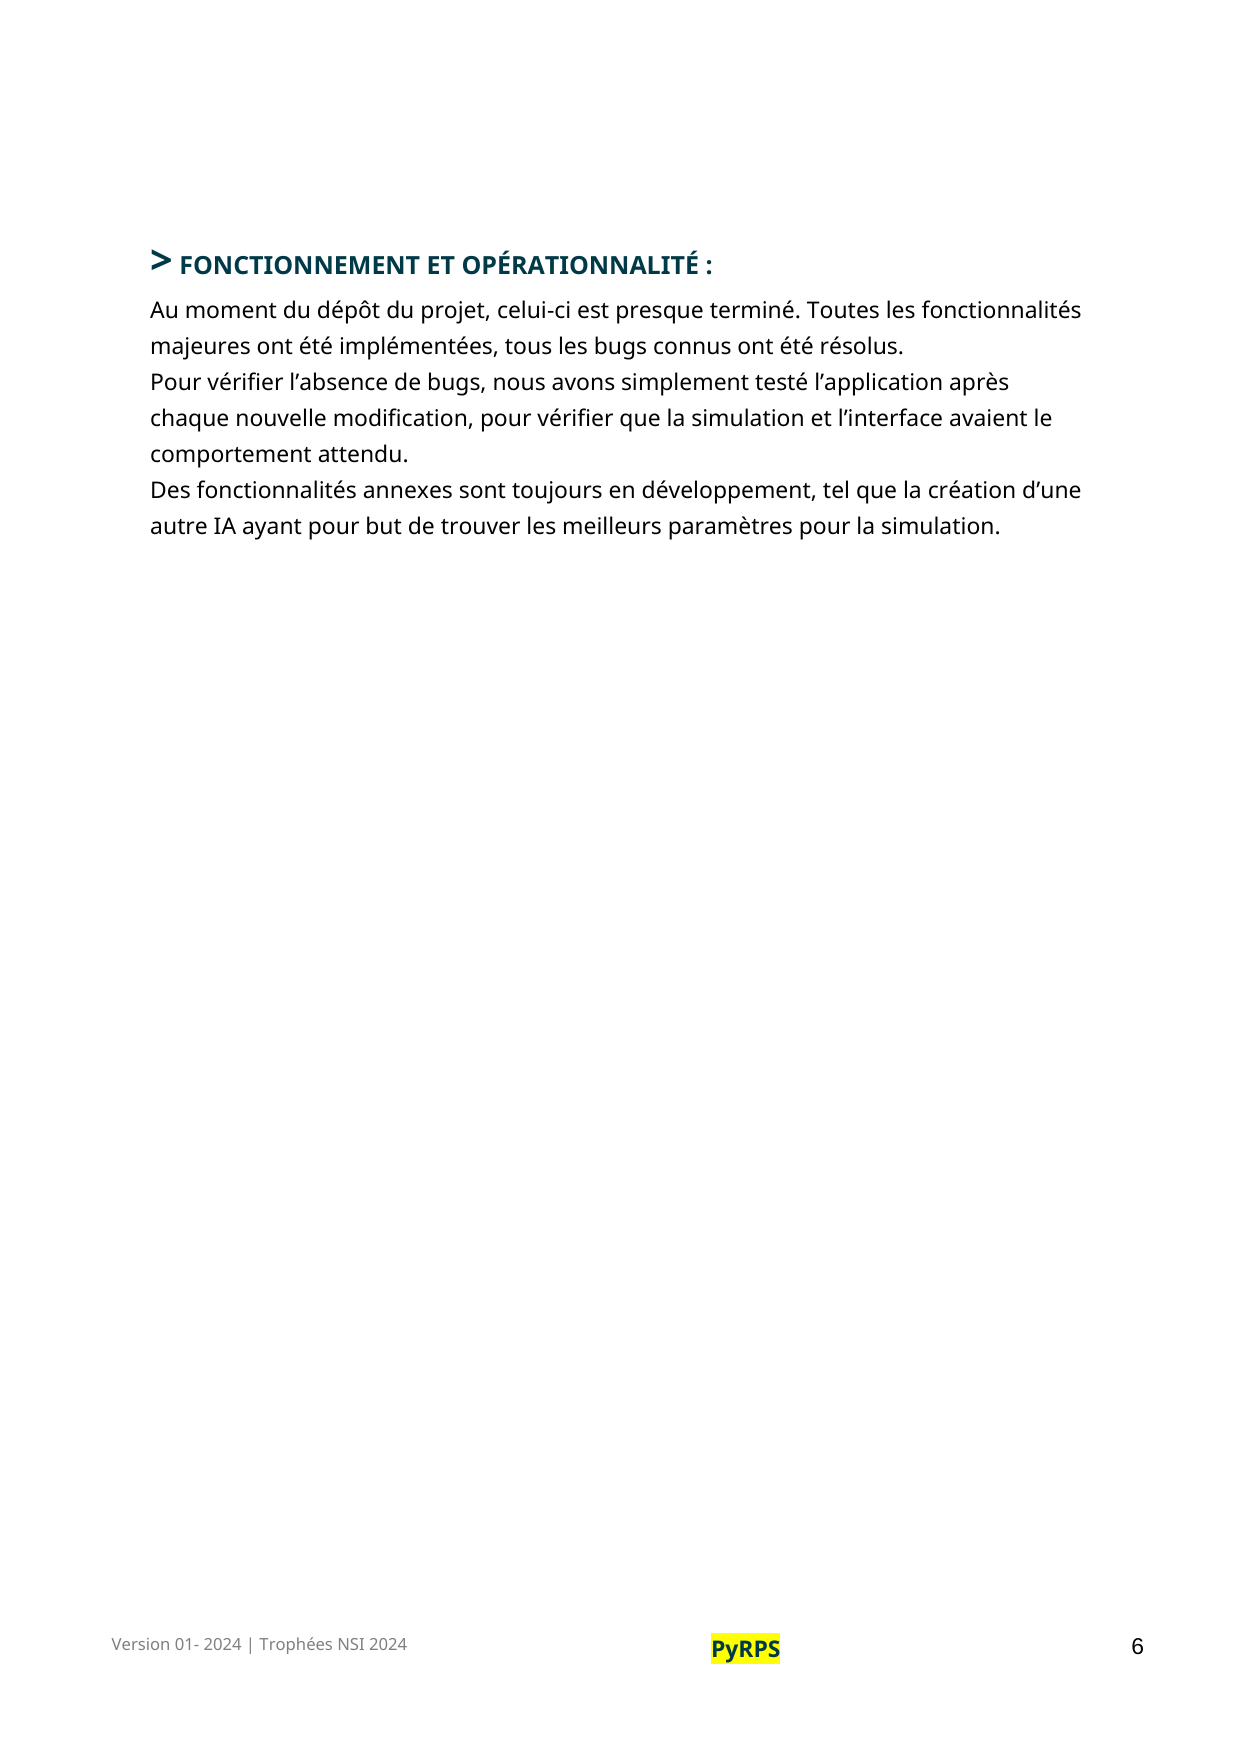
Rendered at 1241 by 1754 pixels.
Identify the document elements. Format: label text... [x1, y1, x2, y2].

text > FONCTIONNEMENT ET OPÉRATIONNALITÉ : [150, 232, 1090, 286]
text Pour vérifier l’absence de bugs, nous avons simplement testé l’application après chaque nouvelle modification, pour vérifier que la simulation et l’interface avaient le comportement attendu. [150, 366, 1090, 469]
text Des fonctionnalités annexes sont toujours en développement, tel que la création d’une autre IA ayant pour but de trouver les meilleurs paramètres pour la simulation. [150, 474, 1090, 541]
text Au moment du dépôt du projet, celui-ci est presque terminé. Toutes les fonctionnalités majeures ont été implémentées, tous les bugs connus ont été résolus. [150, 294, 1090, 361]
